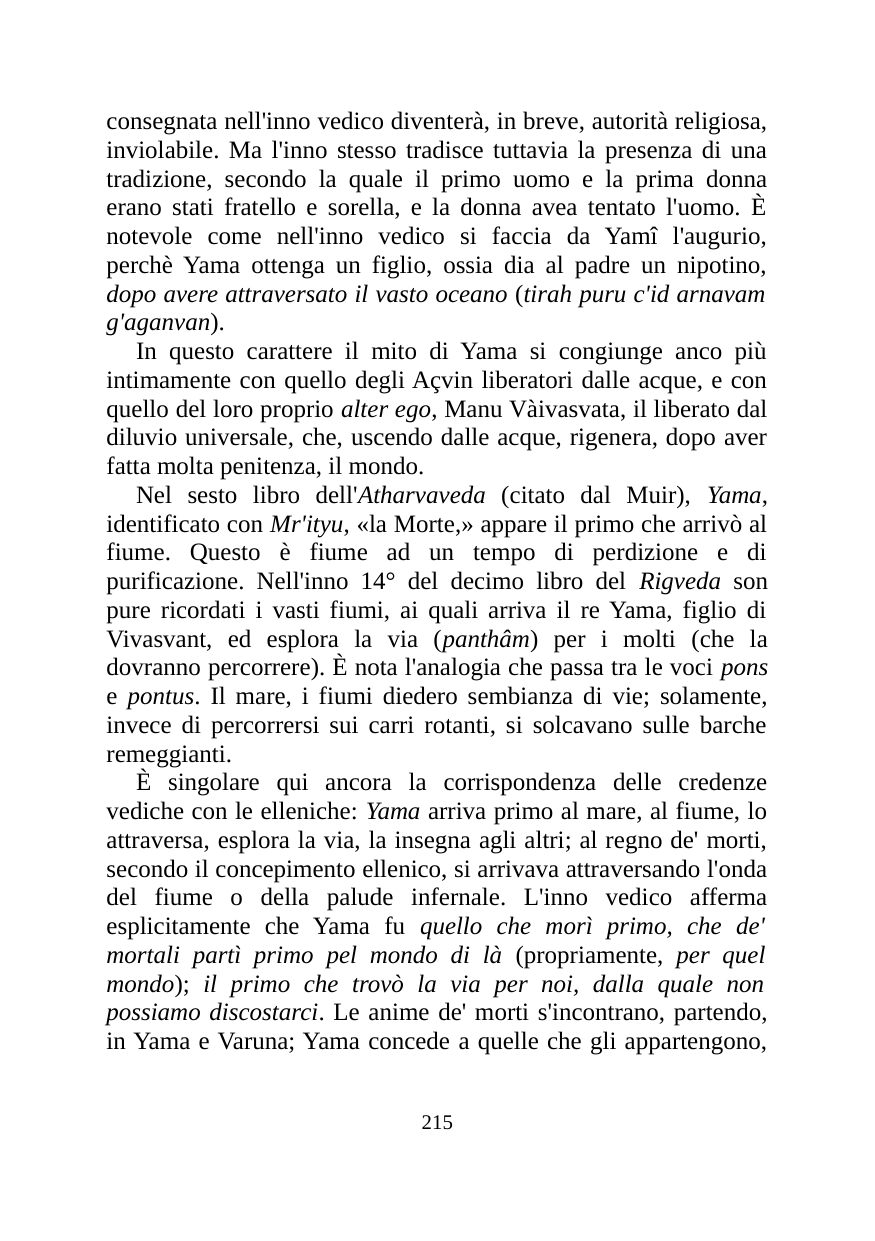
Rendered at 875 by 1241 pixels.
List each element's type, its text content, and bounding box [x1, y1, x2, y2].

text In questo carattere il mito di Yama si congiunge anco più intimamente con quello degli Açvin liberatori dalle acque, e con quello del loro proprio alter ego, Manu Vàivasvata, il liberato dal diluvio universale, che, uscendo dalle acque, rigenera, dopo aver fatta molta penitenza, il mondo. [106, 336, 768, 480]
text Nel sesto libro dell'Atharvaveda (citato dal Muir), Yama, identificato con Mr'ityu, «la Morte,» appare il primo che arrivò al fiume. Questo è fiume ad un tempo di perdizione e di purificazione. Nell'inno 14° del decimo libro del Rigveda son pure ricordati i vasti fiumi, ai quali arriva il re Yama, figlio di Vivasvant, ed esplora la via (panthâm) per i molti (che la dovranno percorrere). È nota l'analogia che passa tra le voci pons e pontus. Il mare, i fiumi diedero sembianza di vie; solamente, invece di percorrersi sui carri rotanti, si solcavano sulle barche remeggianti. [106, 480, 768, 767]
text È singolare qui ancora la corrispondenza delle credenze vediche con le elleniche: Yama arriva primo al mare, al fiume, lo attraversa, esplora la via, la insegna agli altri; al regno de' morti, secondo il concepimento ellenico, si arrivava attraversando l'onda del fiume o della palude infernale. L'inno vedico afferma esplicitamente che Yama fu quello che morì primo, che de' mortali partì primo pel mondo di là (propriamente, per quel mondo); il primo che trovò la via per noi, dalla quale non possiamo discostarci. Le anime de' morti s'incontrano, partendo, in Yama e Varuna; Yama concede a quelle che gli appartengono, [106, 767, 768, 1055]
text consegnata nell'inno vedico diventerà, in breve, autorità religiosa, inviolabile. Ma l'inno stesso tradisce tuttavia la presenza di una tradizione, secondo la quale il primo uomo e la prima donna erano stati fratello e sorella, e la donna avea tentato l'uomo. È notevole come nell'inno vedico si faccia da Yamî l'augurio, perchè Yama ottenga un figlio, ossia dia al padre un nipotino, dopo avere attraversato il vasto oceano (tirah puru c'id arnavam g'aganvan). [106, 106, 768, 336]
